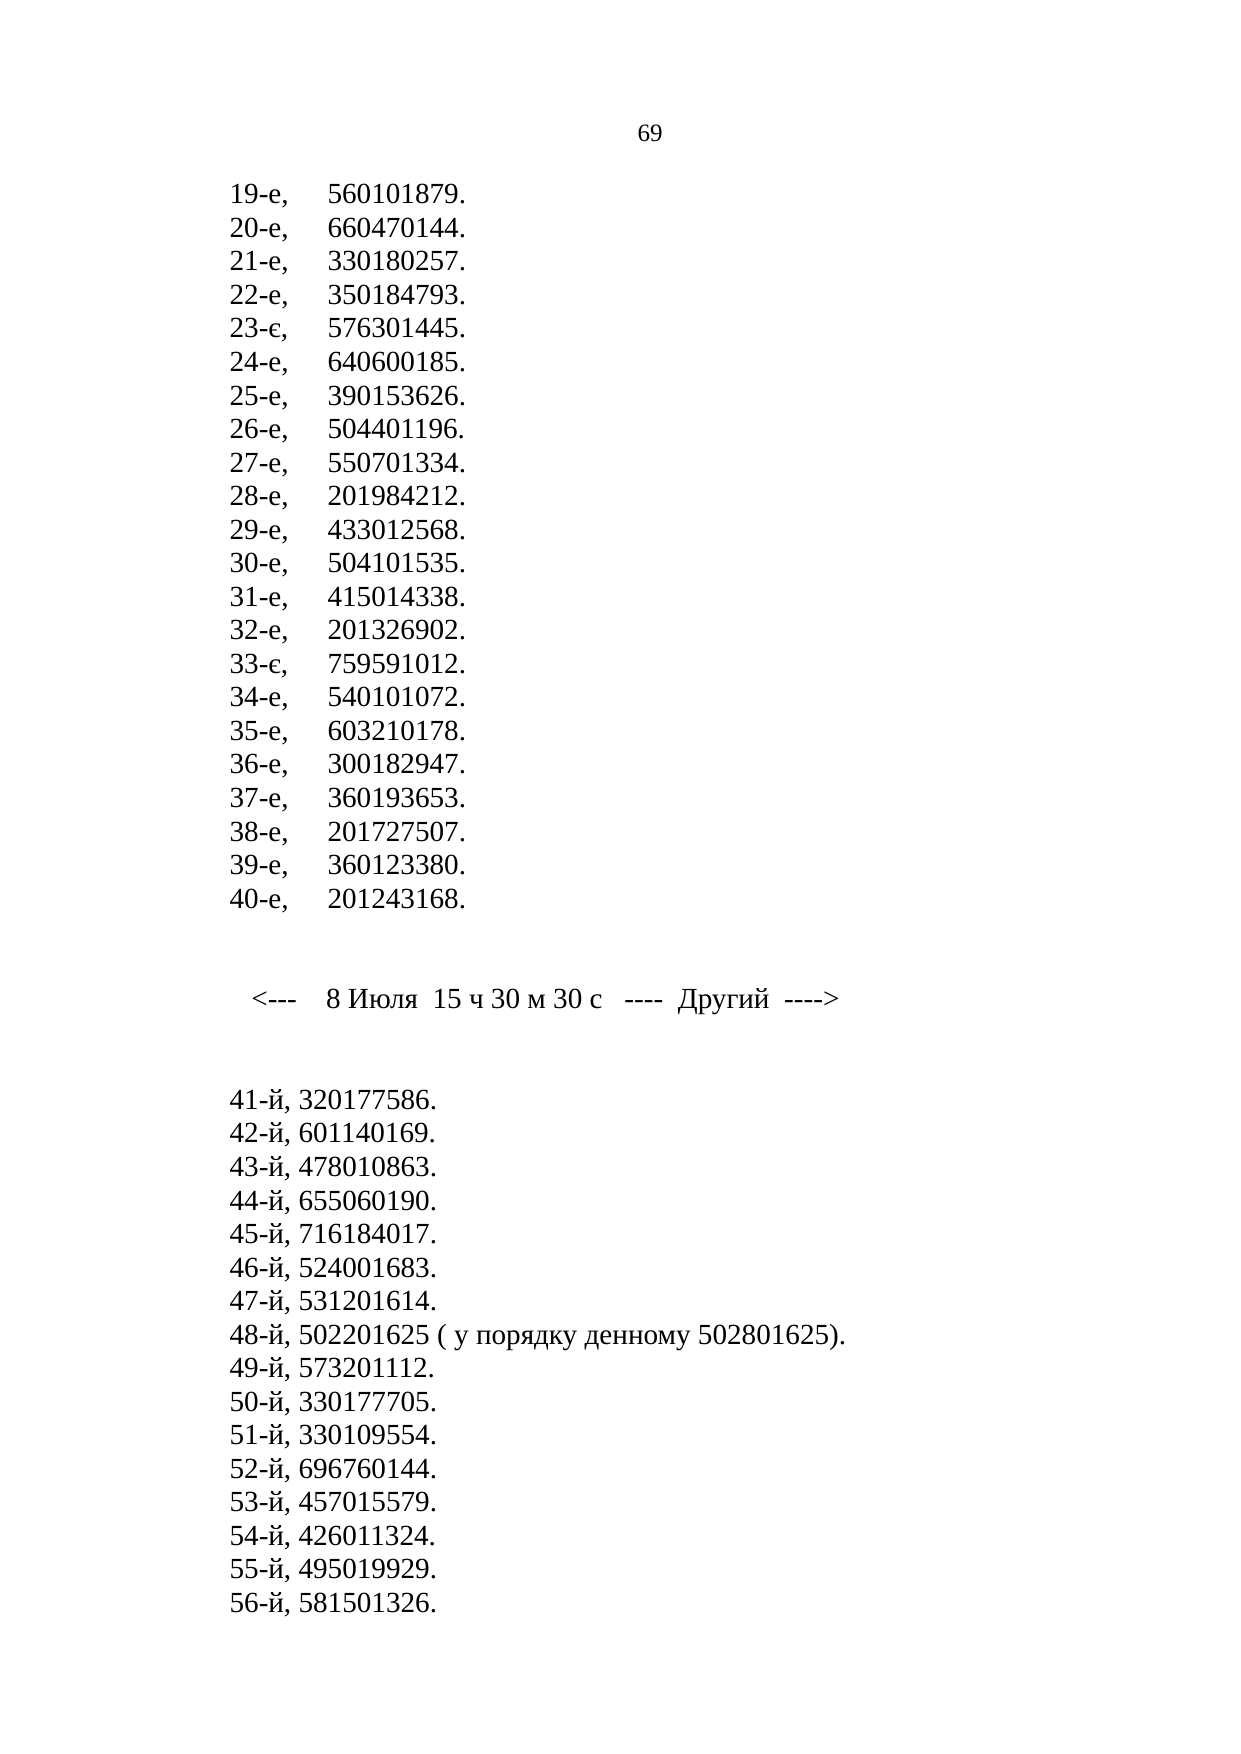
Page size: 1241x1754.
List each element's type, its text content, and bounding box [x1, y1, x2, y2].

text 40-е, 201243168. [177, 881, 1122, 914]
text 50-й, 330177705. [177, 1384, 1122, 1417]
text 31-е, 415014338. [177, 579, 1122, 612]
text 20-е, 660470144. [177, 210, 1122, 243]
text 44-й, 655060190. [177, 1183, 1122, 1216]
text 37-е, 360193653. [177, 780, 1122, 814]
text 38-е, 201727507. [177, 814, 1122, 847]
text 42-й, 601140169. [177, 1116, 1122, 1149]
text 45-й, 716184017. [177, 1216, 1122, 1250]
text 47-й, 531201614. [177, 1283, 1122, 1317]
text 32-е, 201326902. [177, 612, 1122, 646]
text 51-й, 330109554. [177, 1417, 1122, 1451]
text 52-й, 696760144. [177, 1451, 1122, 1484]
text 27-е, 550701334. [177, 445, 1122, 478]
text 34-е, 540101072. [177, 679, 1122, 713]
text 36-е, 300182947. [177, 747, 1122, 780]
text 48-й, 502201625 ( у порядку денному 502801625). [177, 1317, 1122, 1350]
text 54-й, 426011324. [177, 1518, 1122, 1552]
text 24-е, 640600185. [177, 344, 1122, 378]
text 25-е, 390153626. [177, 378, 1122, 411]
text 21-е, 330180257. [177, 243, 1122, 277]
text 19-е, 560101879. [177, 176, 1122, 210]
text 39-е, 360123380. [177, 847, 1122, 881]
text 26-е, 504401196. [177, 411, 1122, 445]
text 46-й, 524001683. [177, 1250, 1122, 1283]
text 43-й, 478010863. [177, 1149, 1122, 1183]
text 49-й, 573201112. [177, 1350, 1122, 1384]
text 29-е, 433012568. [177, 512, 1122, 545]
text 30-е, 504101535. [177, 545, 1122, 579]
text <--- 8 Июля 15 ч 30 м 30 с ---- Другий ----> [177, 981, 1122, 1015]
text 35-е, 603210178. [177, 713, 1122, 747]
text 56-й, 581501326. [177, 1585, 1122, 1619]
text 23-є, 576301445. [177, 311, 1122, 344]
text 28-е, 201984212. [177, 478, 1122, 512]
text 53-й, 457015579. [177, 1484, 1122, 1518]
text 41-й, 320177586. [177, 1082, 1122, 1116]
text 55-й, 495019929. [177, 1552, 1122, 1585]
text 33-є, 759591012. [177, 646, 1122, 679]
text 22-е, 350184793. [177, 277, 1122, 311]
